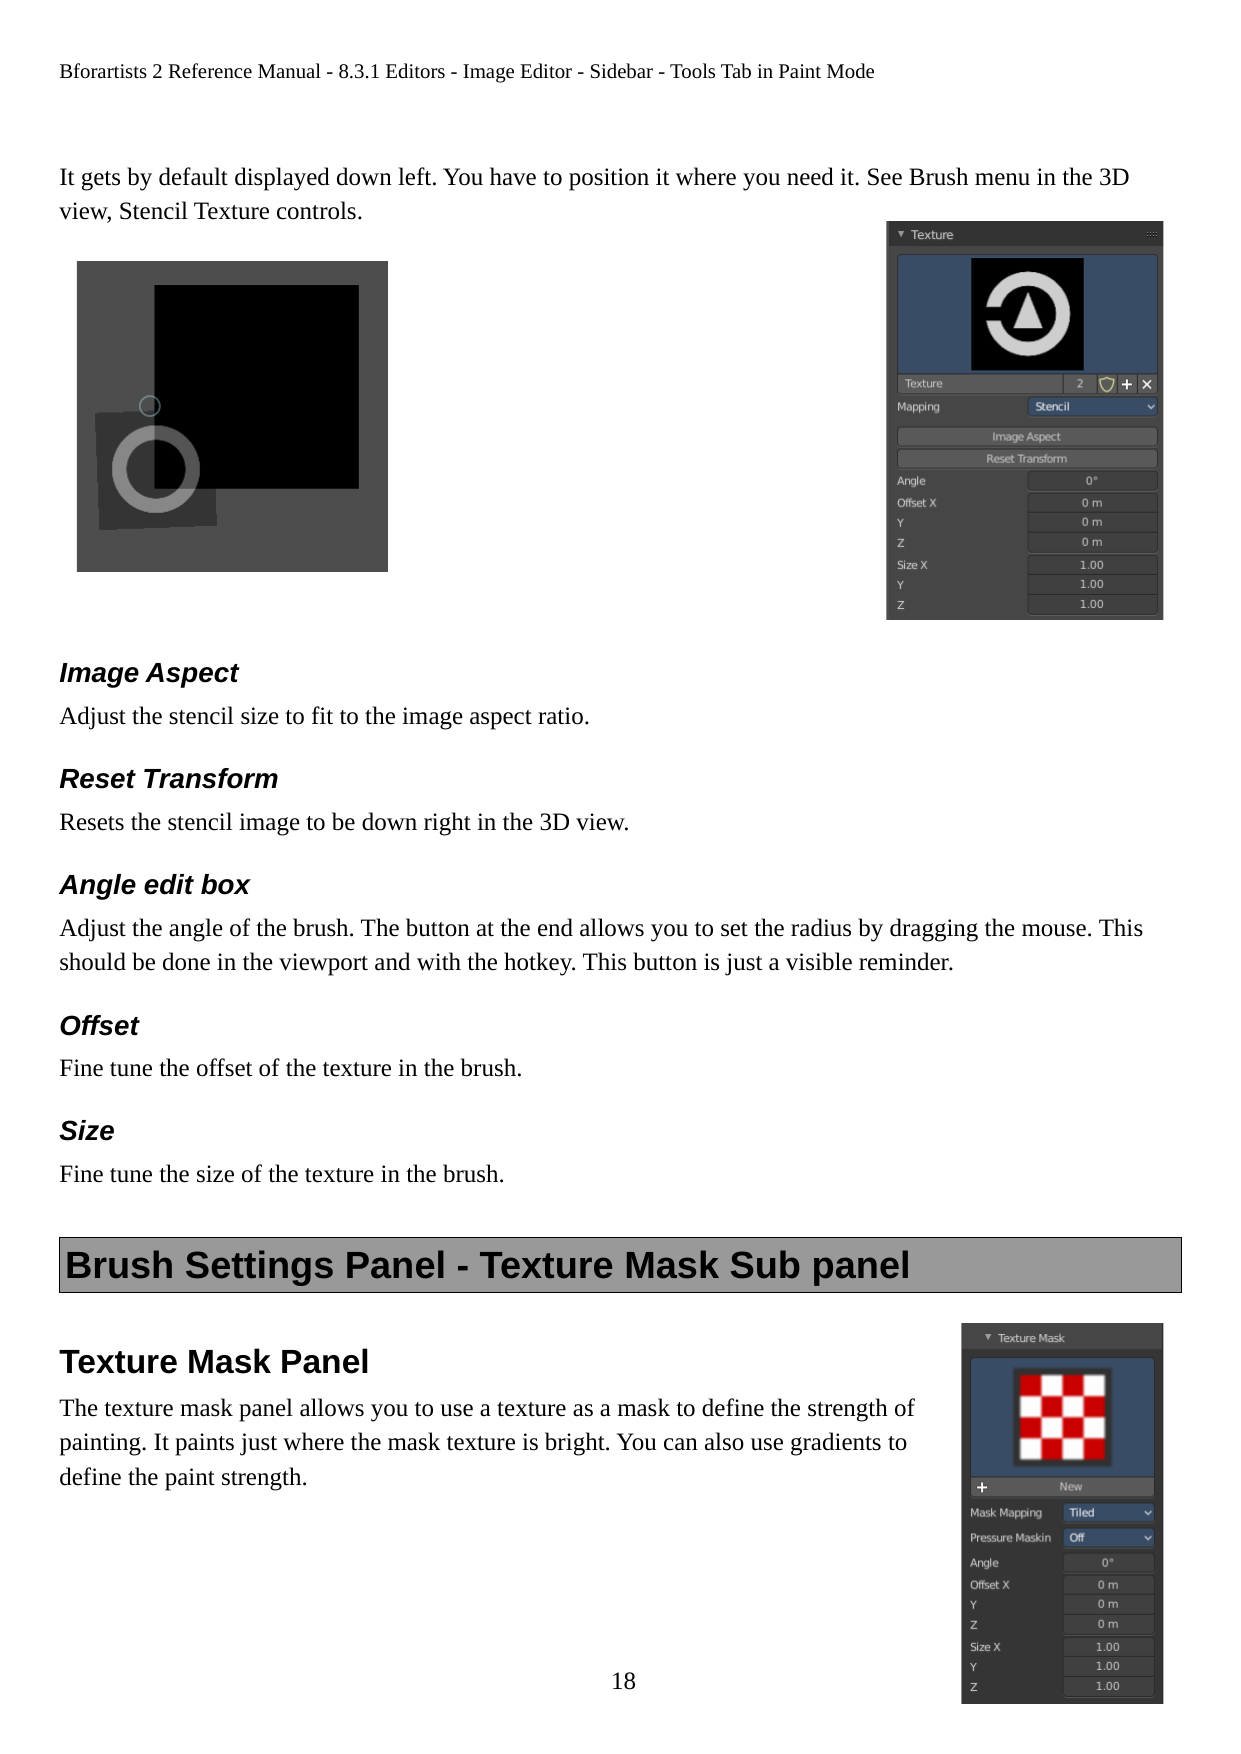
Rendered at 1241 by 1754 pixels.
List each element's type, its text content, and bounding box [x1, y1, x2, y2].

subtitle Size [59, 1115, 1181, 1147]
subtitle Angle edit box [59, 868, 1181, 900]
subtitle Offset [59, 1009, 1181, 1041]
text It gets by default displayed down left. You have to position it where you need it. See Brush menu in the 3D view, Stencil Texture controls. [59, 162, 1181, 225]
text Adjust the angle of the brush. The button at the end allows you to set the radius by dragging the mouse. This should be done in the viewport and with the hotkey. This button is just a visible reminder. [59, 913, 1181, 976]
subtitle Texture Mask Panel [59, 1342, 961, 1381]
text Fine tune the offset of the texture in the brush. [59, 1053, 1181, 1082]
text The texture mask panel allows you to use a texture as a mask to define the strength of painting. It paints just where the mask texture is bright. You can also use gradients to define the paint strength. [59, 1393, 961, 1491]
picture [961, 1323, 1164, 1704]
text Adjust the stencil size to fit to the image aspect ratio. [59, 701, 1181, 730]
subtitle Reset Transform [59, 762, 1181, 794]
subtitle Image Aspect [59, 657, 1181, 688]
table_header Brush Settings Panel - Texture Mask Sub panel [60, 1238, 1181, 1292]
picture [886, 221, 1164, 620]
text Fine tune the size of the texture in the brush. [59, 1159, 1181, 1188]
subtitle [1164, 1342, 1181, 1381]
text Resets the stencil image to be down right in the 3D view. [59, 807, 1181, 836]
picture [76, 261, 388, 572]
